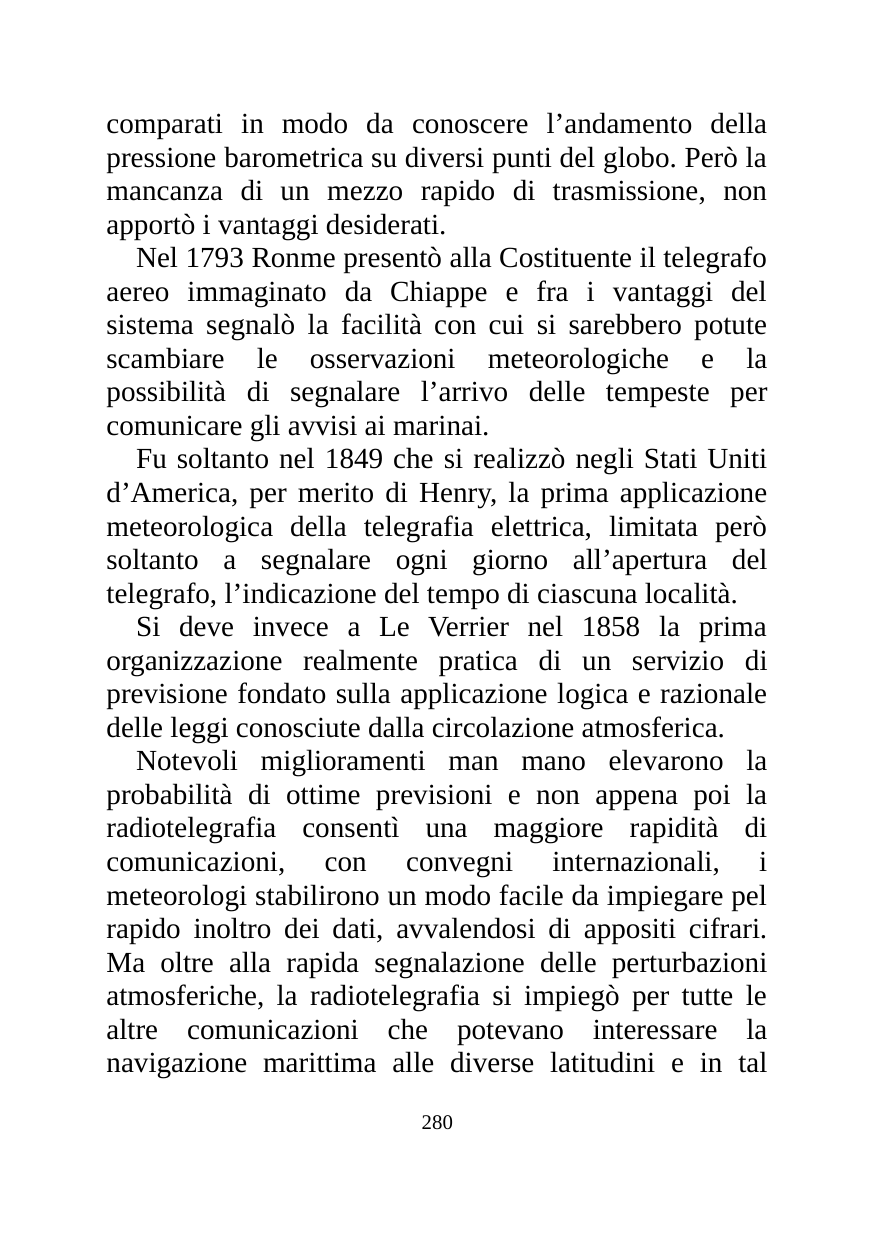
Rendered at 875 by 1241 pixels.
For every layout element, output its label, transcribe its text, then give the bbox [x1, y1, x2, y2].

text Notevoli miglioramenti man mano elevarono la probabilità di ottime previsioni e non appena poi la radiotelegrafia consentì una maggiore rapidità di comunicazioni, con convegni internazionali, i meteorologi stabilirono un modo facile da impiegare pel rapido inoltro dei dati, avvalendosi di appositi cifrari. Ma oltre alla rapida segnalazione delle perturbazioni atmosferiche, la radiotelegrafia si impiegò per tutte le altre comunicazioni che potevano interessare la navigazione marittima alle diverse latitudini e in tal [106, 743, 768, 1079]
text comparati in modo da conoscere l’andamento della pressione barometrica su diversi punti del globo. Però la mancanza di un mezzo rapido di trasmissione, non apportò i vantaggi desiderati. [106, 106, 768, 240]
text Fu soltanto nel 1849 che si realizzò negli Stati Uniti d’America, per merito di Henry, la prima applicazione meteorologica della telegrafia elettrica, limitata però soltanto a segnalare ogni giorno all’apertura del telegrafo, l’indicazione del tempo di ciascuna località. [106, 442, 768, 609]
text Si deve invece a Le Verrier nel 1858 la prima organizzazione realmente pratica di un servizio di previsione fondato sulla applicazione logica e razionale delle leggi conosciute dalla circolazione atmosferica. [106, 609, 768, 743]
text Nel 1793 Ronme presentò alla Costituente il telegrafo aereo immaginato da Chiappe e fra i vantaggi del sistema segnalò la facilità con cui si sarebbero potute scambiare le osservazioni meteorologiche e la possibilità di segnalare l’arrivo delle tempeste per comunicare gli avvisi ai marinai. [106, 240, 768, 442]
